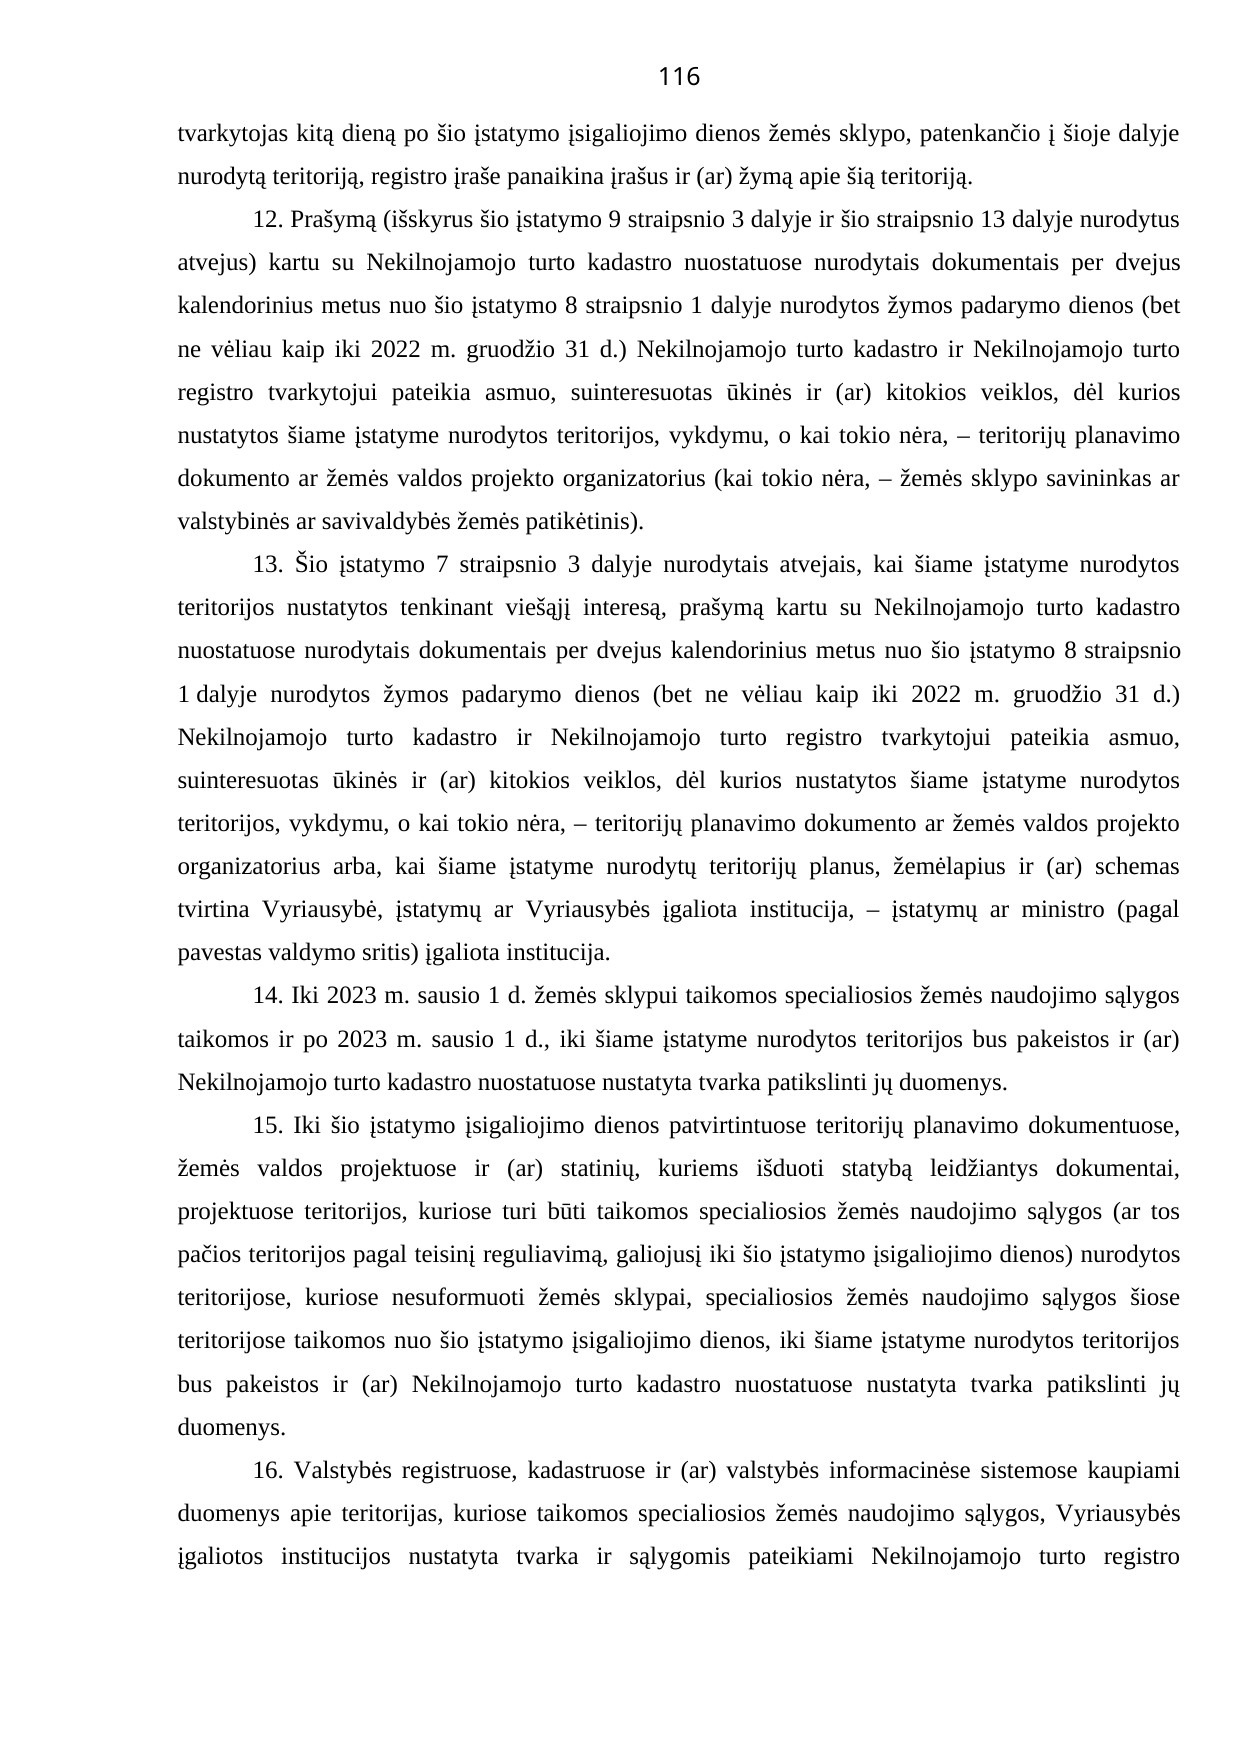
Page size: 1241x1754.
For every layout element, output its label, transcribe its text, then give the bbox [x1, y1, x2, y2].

text 13. Šio įstatymo 7 straipsnio 3 dalyje nurodytais atvejais, kai šiame įstatyme nurodytos teritorijos nustatytos tenkinant viešąjį interesą, prašymą kartu su Nekilnojamojo turto kadastro nuostatuose nurodytais dokumentais per dvejus kalendorinius metus nuo šio įstatymo 8 straipsnio 1 dalyje nurodytos žymos padarymo dienos (bet ne vėliau kaip iki 2022 m. gruodžio 31 d.) Nekilnojamojo turto kadastro ir Nekilnojamojo turto registro tvarkytojui pateikia asmuo, suinteresuotas ūkinės ir (ar) kitokios veiklos, dėl kurios nustatytos šiame įstatyme nurodytos teritorijos, vykdymu, o kai tokio nėra, – teritorijų planavimo dokumento ar žemės valdos projekto organizatorius arba, kai šiame įstatyme nurodytų teritorijų planus, žemėlapius ir (ar) schemas tvirtina Vyriausybė, įstatymų ar Vyriausybės įgaliota institucija, – įstatymų ar ministro (pagal pavestas valdymo sritis) įgaliota institucija. [177, 549, 1181, 966]
text tvarkytojas kitą dieną po šio įstatymo įsigaliojimo dienos žemės sklypo, patenkančio į šioje dalyje nurodytą teritoriją, registro įraše panaikina įrašus ir (ar) žymą apie šią teritoriją. [177, 118, 1181, 190]
text 12. Prašymą (išskyrus šio įstatymo 9 straipsnio 3 dalyje ir šio straipsnio 13 dalyje nurodytus atvejus) kartu su Nekilnojamojo turto kadastro nuostatuose nurodytais dokumentais per dvejus kalendorinius metus nuo šio įstatymo 8 straipsnio 1 dalyje nurodytos žymos padarymo dienos (bet ne vėliau kaip iki 2022 m. gruodžio 31 d.) Nekilnojamojo turto kadastro ir Nekilnojamojo turto registro tvarkytojui pateikia asmuo, suinteresuotas ūkinės ir (ar) kitokios veiklos, dėl kurios nustatytos šiame įstatyme nurodytos teritorijos, vykdymu, o kai tokio nėra, – teritorijų planavimo dokumento ar žemės valdos projekto organizatorius (kai tokio nėra, – žemės sklypo savininkas ar valstybinės ar savivaldybės žemės patikėtinis). [177, 204, 1181, 535]
text 16. Valstybės registruose, kadastruose ir (ar) valstybės informacinėse sistemose kaupiami duomenys apie teritorijas, kuriose taikomos specialiosios žemės naudojimo sąlygos, Vyriausybės įgaliotos institucijos nustatyta tvarka ir sąlygomis pateikiami Nekilnojamojo turto registro [177, 1455, 1181, 1570]
text 14. Iki 2023 m. sausio 1 d. žemės sklypui taikomos specialiosios žemės naudojimo sąlygos taikomos ir po 2023 m. sausio 1 d., iki šiame įstatyme nurodytos teritorijos bus pakeistos ir (ar) Nekilnojamojo turto kadastro nuostatuose nustatyta tvarka patikslinti jų duomenys. [177, 981, 1181, 1096]
text 15. Iki šio įstatymo įsigaliojimo dienos patvirtintuose teritorijų planavimo dokumentuose, žemės valdos projektuose ir (ar) statinių, kuriems išduoti statybą leidžiantys dokumentai, projektuose teritorijos, kuriose turi būti taikomos specialiosios žemės naudojimo sąlygos (ar tos pačios teritorijos pagal teisinį reguliavimą, galiojusį iki šio įstatymo įsigaliojimo dienos) nurodytos teritorijose, kuriose nesuformuoti žemės sklypai, specialiosios žemės naudojimo sąlygos šiose teritorijose taikomos nuo šio įstatymo įsigaliojimo dienos, iki šiame įstatyme nurodytos teritorijos bus pakeistos ir (ar) Nekilnojamojo turto kadastro nuostatuose nustatyta tvarka patikslinti jų duomenys. [177, 1110, 1181, 1441]
